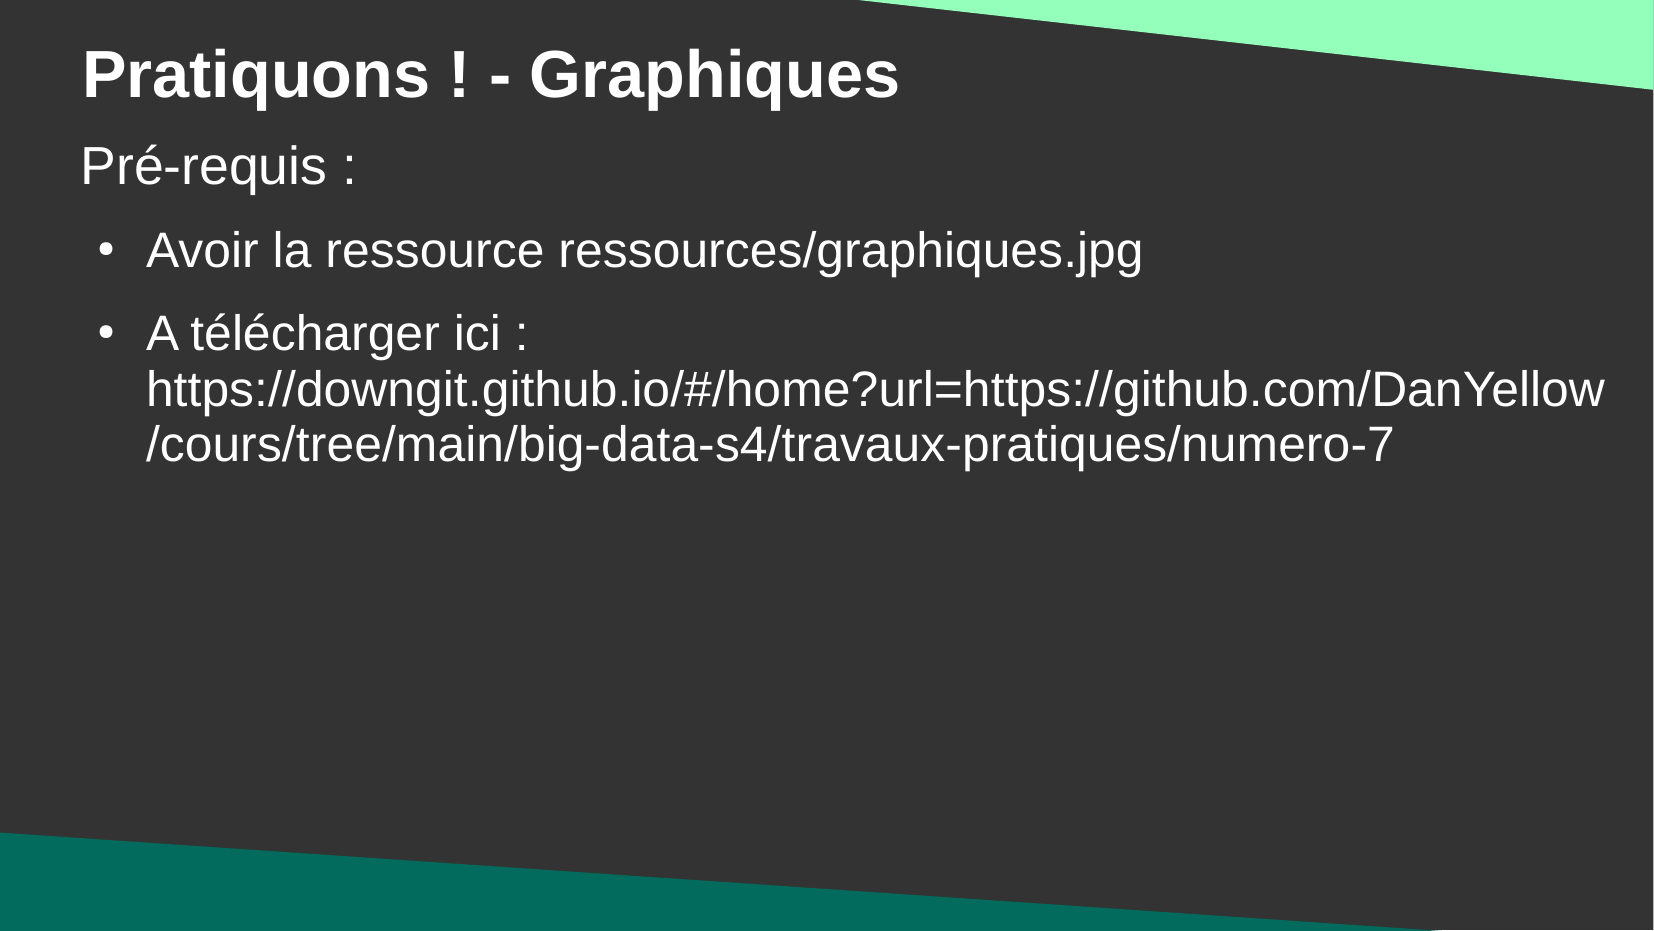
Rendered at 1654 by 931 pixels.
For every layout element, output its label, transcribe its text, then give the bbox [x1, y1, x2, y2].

list Pré-requis : Avoir la ressource ressources/graphiques.jpg A télécharger ici : https://downgit.github.io/#/home?url=https://github.com/DanYellow/cours/tree/main/big-data-s4/travaux-pratiques/numero-7 [80, 135, 1620, 473]
title Pratiquons ! - Graphiques [82, 37, 1571, 114]
text_box [858, 0, 1654, 90]
